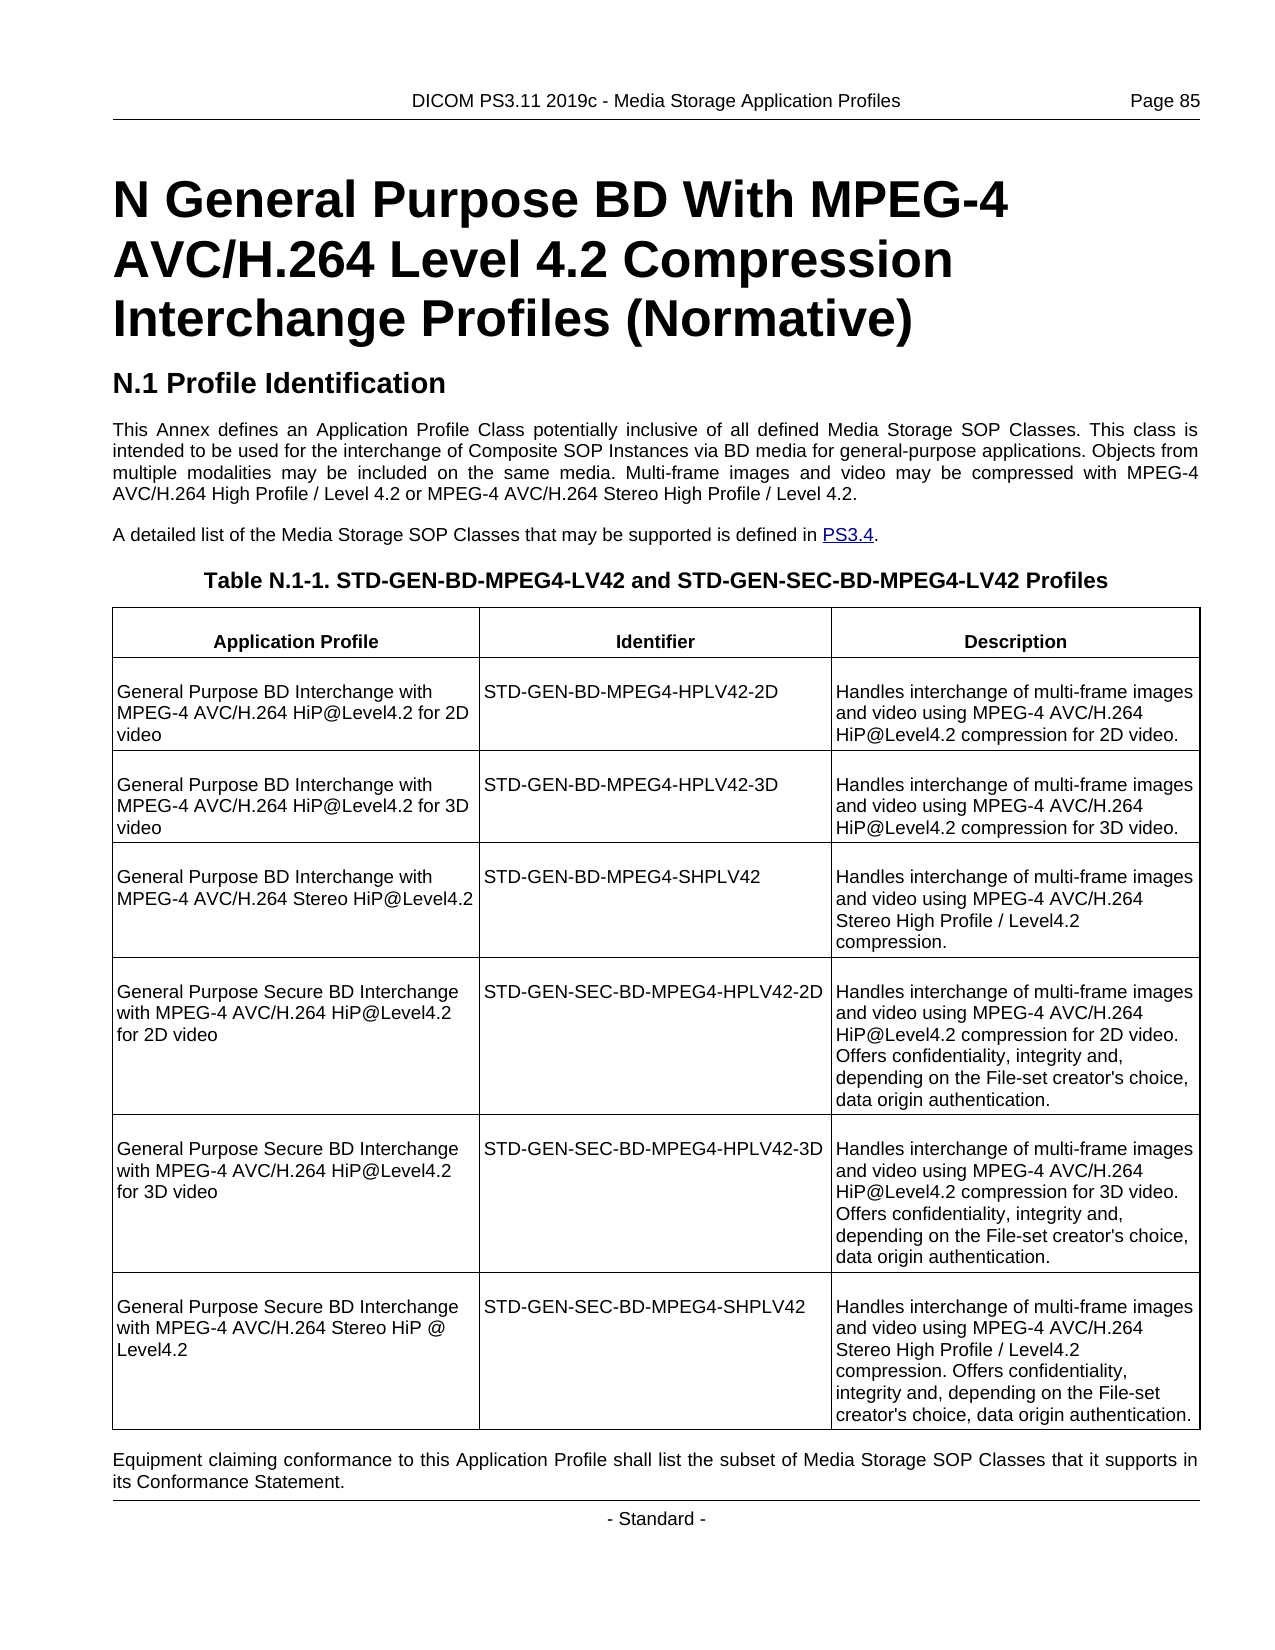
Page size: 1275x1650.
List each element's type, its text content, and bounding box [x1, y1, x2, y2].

table_cell STD-GEN-BD-MPEG4-HPLV42-3D [480, 751, 831, 842]
table_cell STD-GEN-SEC-BD-MPEG4-HPLV42-2D [480, 958, 831, 1114]
text Equipment claiming conformance to this Application Profile shall list the subset of Media Storage SOP Classes that it supports in its Conformance Statement. [112, 1449, 1200, 1492]
table_cell Handles interchange of multi-frame images and video using MPEG-4 AVC/H.264 Stereo High Profile / Level4.2 compression. Offers confidentiality, integrity and, depending on the File-set creator's choice, data origin authentication. [832, 1273, 1199, 1429]
table_cell General Purpose Secure BD Interchange with MPEG-4 AVC/H.264 HiP@Level4.2 for 2D video [113, 958, 479, 1114]
table_header Application Profile [113, 608, 479, 657]
table_cell Handles interchange of multi-frame images and video using MPEG-4 AVC/H.264 HiP@Level4.2 compression for 3D video. [832, 751, 1199, 842]
text N General Purpose BD With MPEG-4 AVC/H.264 Level 4.2 Compression Interchange Profiles (Normative) [112, 169, 1200, 347]
table_cell Handles interchange of multi-frame images and video using MPEG-4 AVC/H.264 HiP@Level4.2 compression for 2D video. [832, 658, 1199, 749]
table_cell General Purpose Secure BD Interchange with MPEG-4 AVC/H.264 Stereo HiP @ Level4.2 [113, 1273, 479, 1429]
text This Annex defines an Application Profile Class potentially inclusive of all defined Media Storage SOP Classes. This class is intended to be used for the interchange of Composite SOP Instances via BD media for general-purpose applications. Objects from multiple modalities may be included on the same media. Multi-frame images and video may be compressed with MPEG-4 AVC/H.264 High Profile / Level 4.2 or MPEG-4 AVC/H.264 Stereo High Profile / Level 4.2. [112, 418, 1200, 505]
table_cell Handles interchange of multi-frame images and video using MPEG-4 AVC/H.264 HiP@Level4.2 compression for 2D video. Offers confidentiality, integrity and, depending on the File-set creator's choice, data origin authentication. [832, 958, 1199, 1114]
text Table N.1-1. STD-GEN-BD-MPEG4-LV42 and STD-GEN-SEC-BD-MPEG4-LV42 Profiles [112, 568, 1200, 593]
table_cell STD-GEN-SEC-BD-MPEG4-HPLV42-3D [480, 1115, 831, 1272]
table_header Description [832, 608, 1199, 657]
table_cell General Purpose BD Interchange with MPEG-4 AVC/H.264 HiP@Level4.2 for 3D video [113, 751, 479, 842]
text A detailed list of the Media Storage SOP Classes that may be supported is defined in PS3.4. [112, 523, 1200, 545]
text N.1 Profile Identification [112, 366, 1200, 400]
table_cell STD-GEN-BD-MPEG4-HPLV42-2D [480, 658, 831, 749]
table_cell Handles interchange of multi-frame images and video using MPEG-4 AVC/H.264 HiP@Level4.2 compression for 3D video. Offers confidentiality, integrity and, depending on the File-set creator's choice, data origin authentication. [832, 1115, 1199, 1272]
table_cell Handles interchange of multi-frame images and video using MPEG-4 AVC/H.264 Stereo High Profile / Level4.2 compression. [832, 843, 1199, 957]
table_cell General Purpose BD Interchange with MPEG-4 AVC/H.264 HiP@Level4.2 for 2D video [113, 658, 479, 749]
table_cell General Purpose Secure BD Interchange with MPEG-4 AVC/H.264 HiP@Level4.2 for 3D video [113, 1115, 479, 1272]
table_cell General Purpose BD Interchange with MPEG-4 AVC/H.264 Stereo HiP@Level4.2 [113, 843, 479, 957]
table_cell STD-GEN-SEC-BD-MPEG4-SHPLV42 [480, 1273, 831, 1429]
table_header Identifier [480, 608, 831, 657]
table_cell STD-GEN-BD-MPEG4-SHPLV42 [480, 843, 831, 957]
